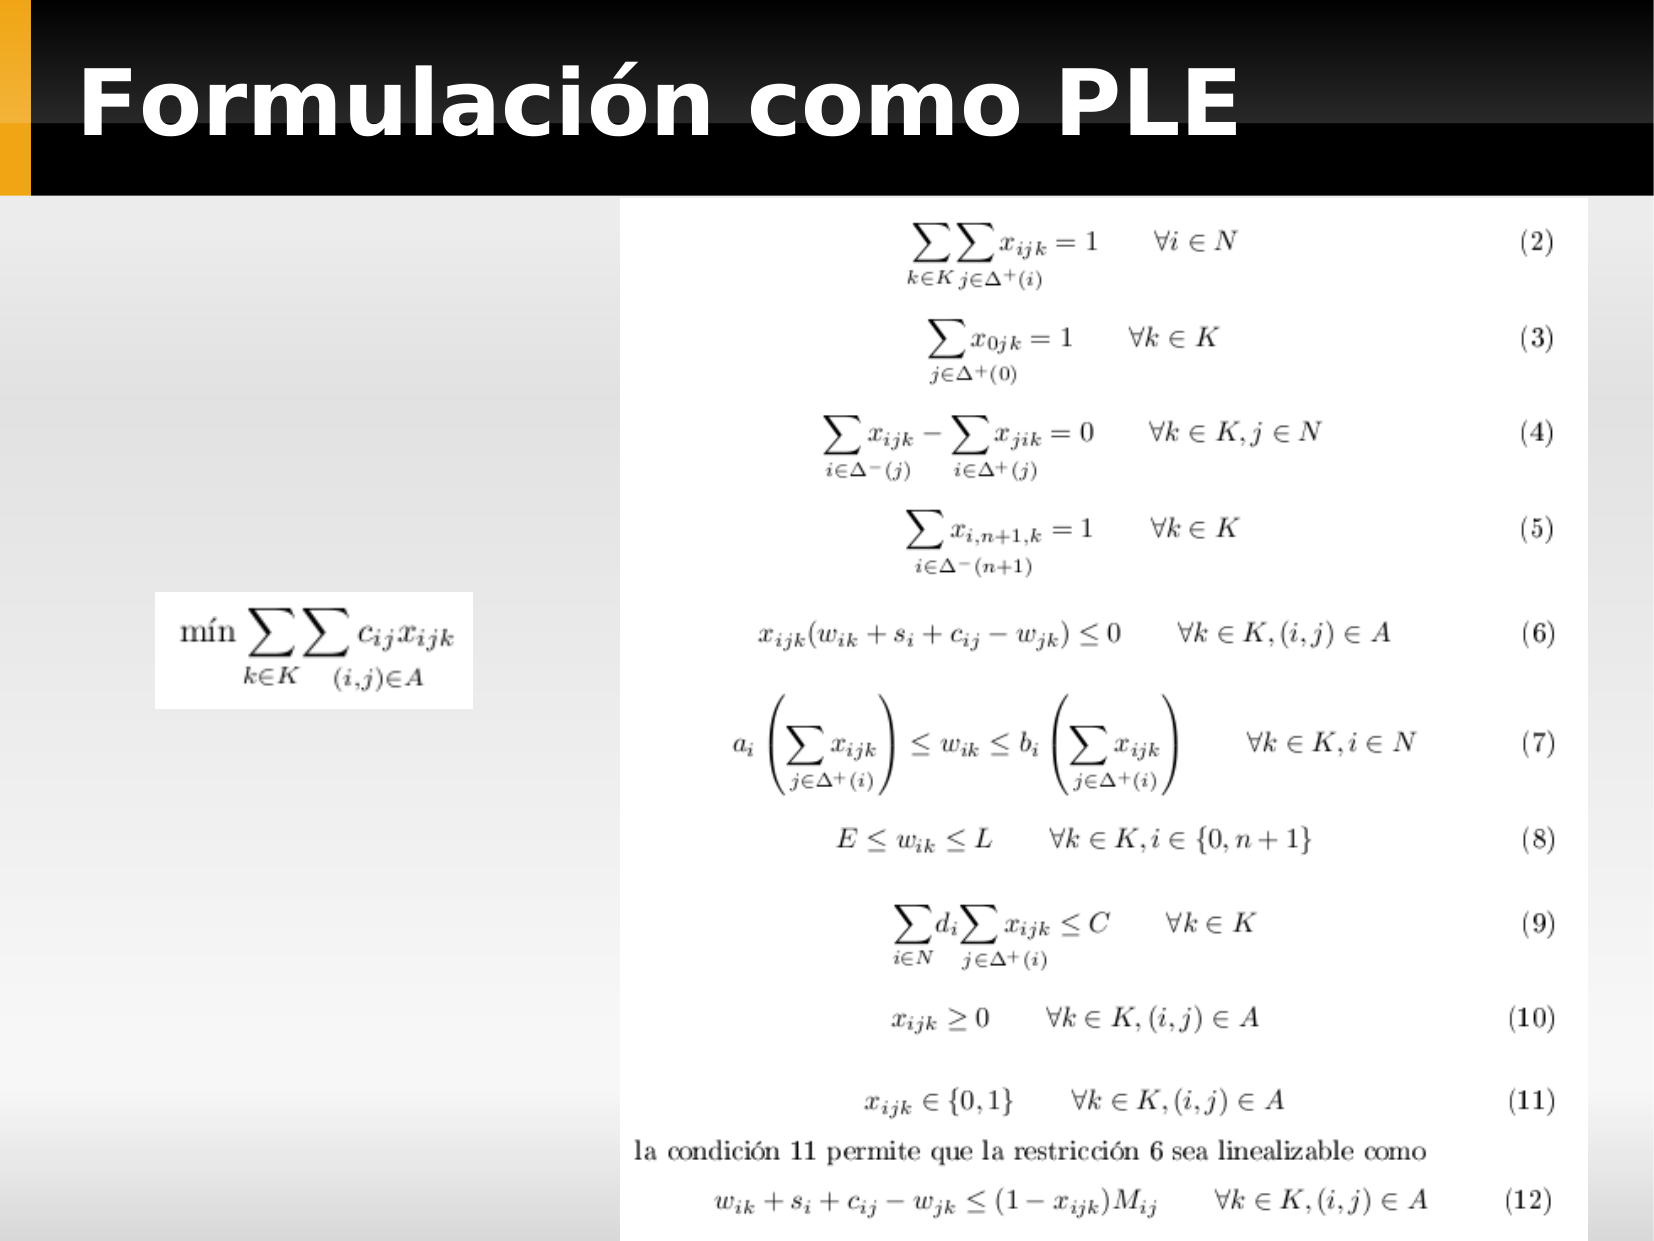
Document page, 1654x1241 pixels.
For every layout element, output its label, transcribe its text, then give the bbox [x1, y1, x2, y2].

picture [0, 0, 1654, 1241]
title Formulación como PLE [76, 0, 1565, 208]
